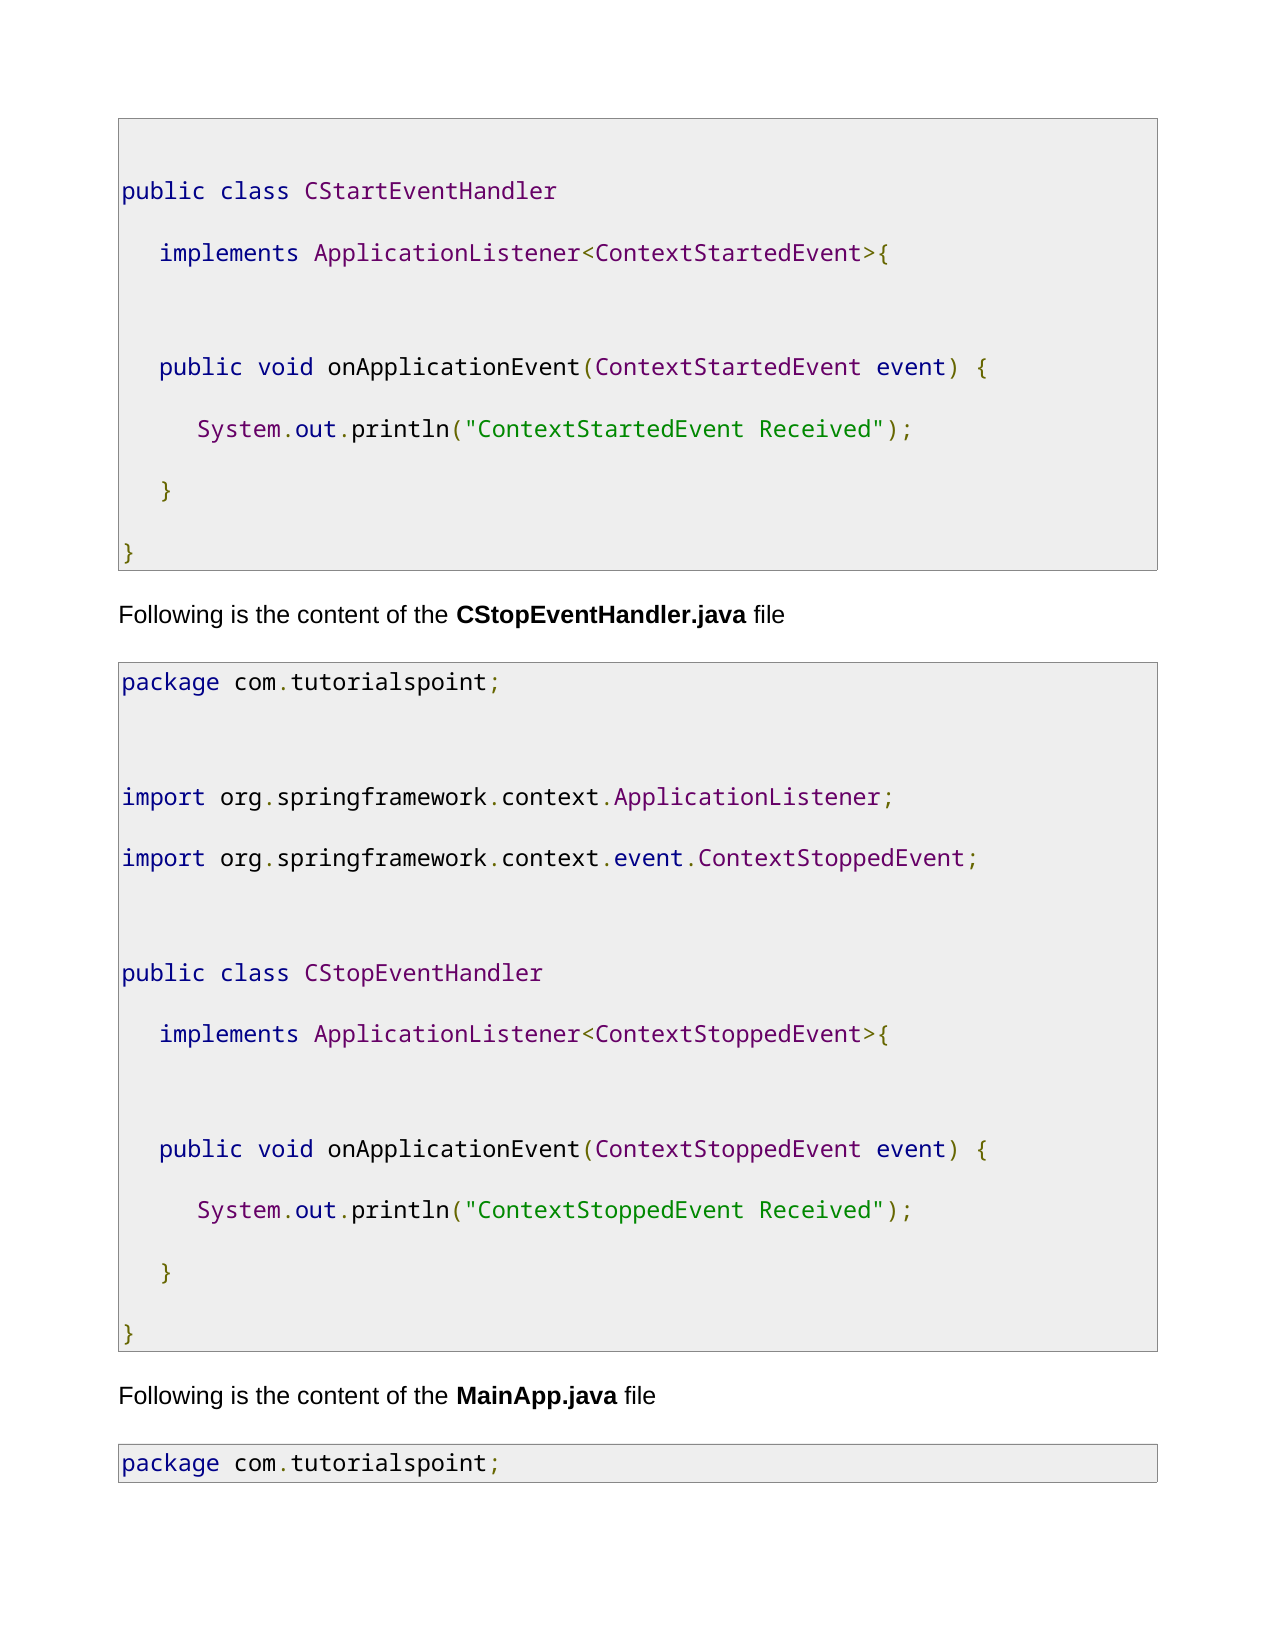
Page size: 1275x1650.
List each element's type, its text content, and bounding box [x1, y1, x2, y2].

text package com.tutorialspoint; [119, 663, 1157, 697]
text System.out.println("ContextStoppedEvent Received"); [119, 1190, 1157, 1225]
text import org.springframework.context.event.ContextStoppedEvent; [119, 838, 1157, 873]
text System.out.println("ContextStartedEvent Received"); [119, 409, 1157, 444]
text import org.springframework.context.ApplicationListener; [119, 777, 1157, 812]
text implements ApplicationListener<ContextStoppedEvent>{ [119, 1014, 1157, 1049]
text } [119, 1313, 1157, 1351]
text } [119, 532, 1157, 570]
text public class CStopEventHandler [119, 953, 1157, 988]
text public void onApplicationEvent(ContextStoppedEvent event) { [119, 1129, 1157, 1164]
text } [119, 470, 1157, 505]
text Following is the content of the MainApp.java file [118, 1381, 1157, 1410]
text public void onApplicationEvent(ContextStartedEvent event) { [119, 347, 1157, 382]
text public class CStartEventHandler [119, 171, 1157, 206]
text package com.tutorialspoint; [119, 1445, 1157, 1482]
text implements ApplicationListener<ContextStartedEvent>{ [119, 233, 1157, 268]
text } [119, 1252, 1157, 1287]
text Following is the content of the CStopEventHandler.java file [118, 599, 1157, 628]
